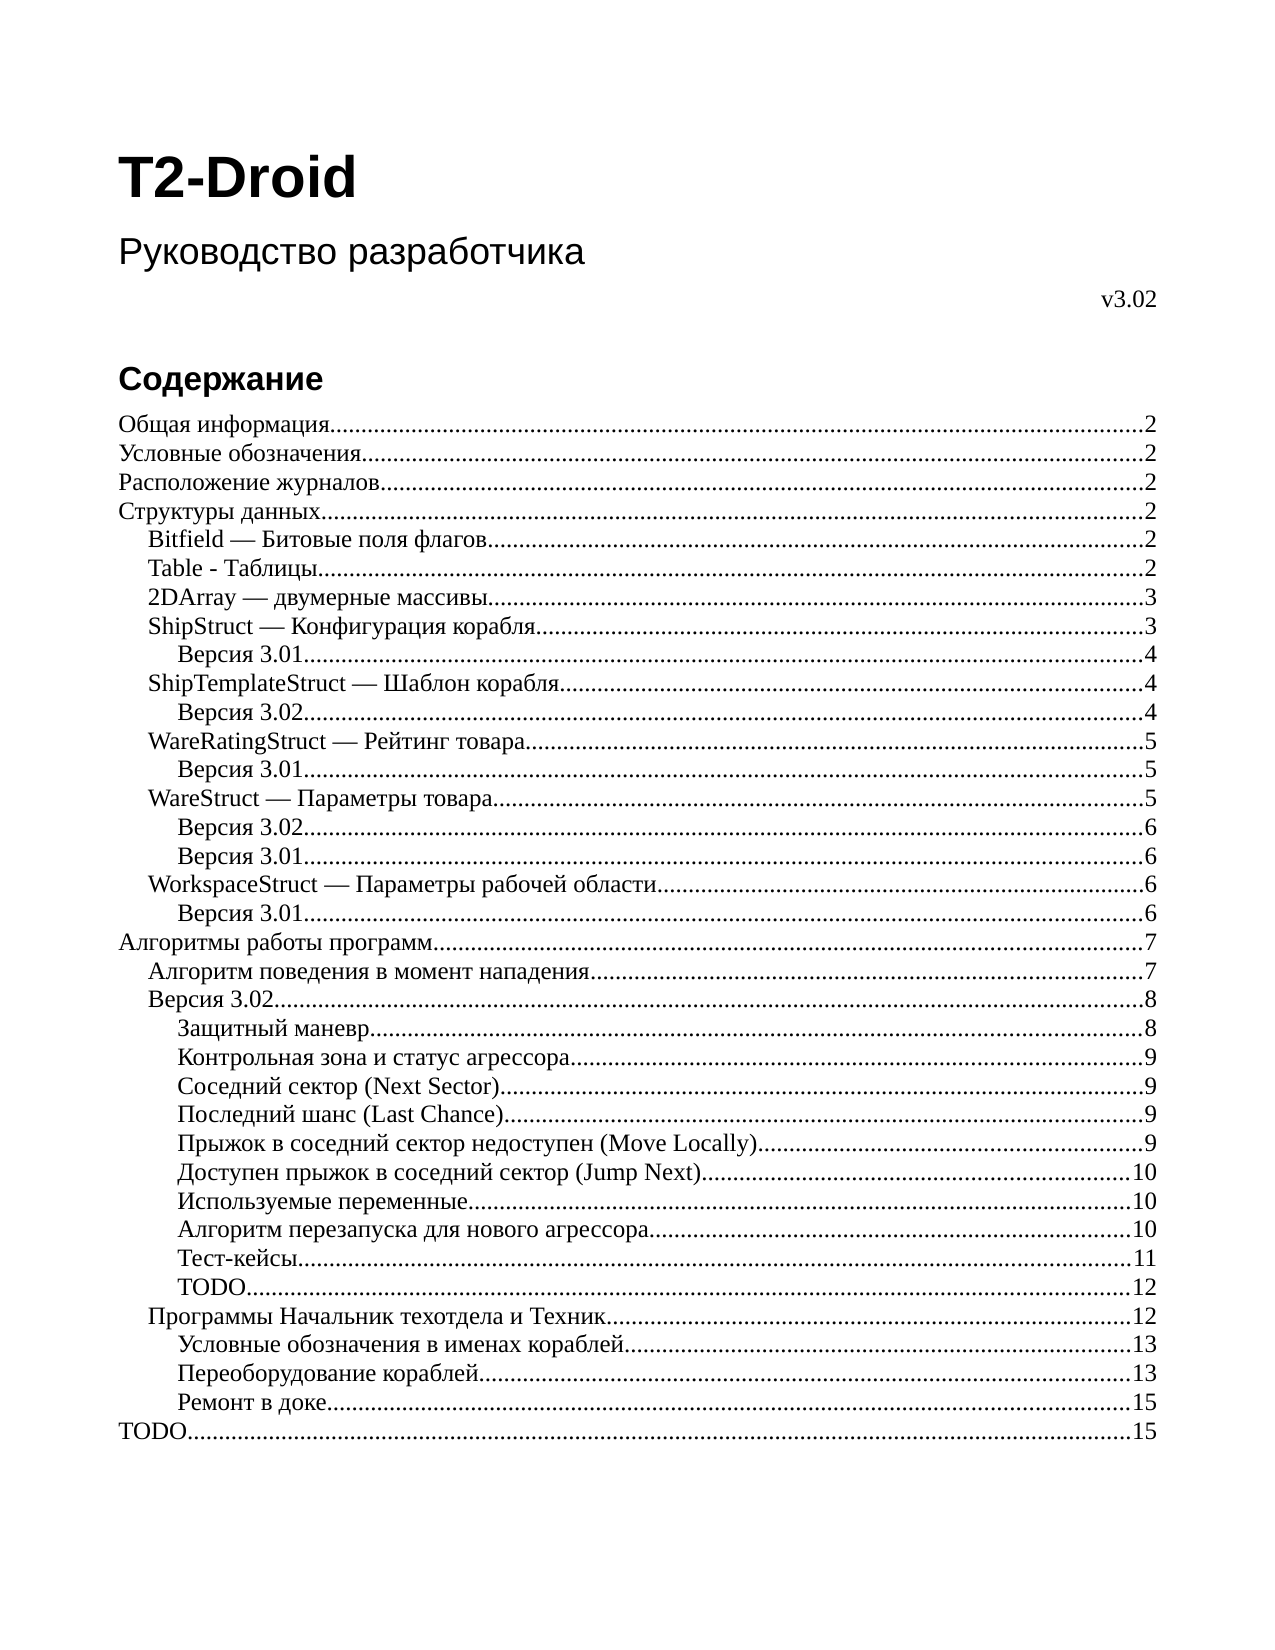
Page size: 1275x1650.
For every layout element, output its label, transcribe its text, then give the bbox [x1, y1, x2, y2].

text Расположение журналов 2 [118, 467, 1157, 496]
subtitle Руководство разработчика [118, 229, 1157, 272]
text Версия 3.01 6 [177, 841, 1157, 869]
text TODO 12 [177, 1272, 1157, 1301]
text Версия 3.01 5 [177, 754, 1157, 783]
text Соседний сектор (Next Sector) 9 [177, 1071, 1157, 1099]
text Доступен прыжок в соседний сектор (Jump Next) 10 [177, 1157, 1157, 1186]
text Условные обозначения 2 [118, 438, 1157, 467]
text TODO 15 [118, 1416, 1157, 1444]
text Переоборудование кораблей 13 [177, 1358, 1157, 1387]
text WorkspaceStruct — Параметры рабочей области 6 [148, 869, 1157, 898]
subtitle Содержание [118, 359, 1157, 397]
text Контрольная зона и статус агрессора 9 [177, 1042, 1157, 1071]
text Прыжок в соседний сектор недоступен (Move Locally) 9 [177, 1128, 1157, 1157]
text ShipStruct — Конфигурация корабля 3 [148, 611, 1157, 639]
text v3.02 [118, 284, 1157, 313]
text Алгоритмы работы программ 7 [118, 927, 1157, 956]
text Условные обозначения в именах кораблей 13 [177, 1329, 1157, 1358]
text Последний шанс (Last Chance) 9 [177, 1099, 1157, 1128]
text Тест-кейсы 11 [177, 1243, 1157, 1272]
text Версия 3.02 8 [148, 984, 1157, 1013]
text Версия 3.01 6 [177, 898, 1157, 927]
text ShipTemplateStruct — Шаблон корабля 4 [148, 668, 1157, 697]
text Структуры данных 2 [118, 496, 1157, 524]
text WareRatingStruct — Рейтинг товара 5 [148, 726, 1157, 754]
text 2DArray — двумерные массивы 3 [148, 582, 1157, 611]
text Версия 3.02 4 [177, 697, 1157, 726]
text Версия 3.01 4 [177, 639, 1157, 668]
text Bitfield — Битовые поля флагов 2 [148, 524, 1157, 553]
text Алгоритм перезапуска для нового агрессора 10 [177, 1214, 1157, 1243]
text Защитный маневр 8 [177, 1013, 1157, 1042]
title T2-Droid [118, 143, 1157, 210]
text Программы Начальник техотдела и Техник 12 [148, 1301, 1157, 1329]
text WareStruct — Параметры товара 5 [148, 783, 1157, 812]
text Ремонт в доке 15 [177, 1387, 1157, 1416]
text Версия 3.02 6 [177, 812, 1157, 841]
text Общая информация 2 [118, 409, 1157, 438]
text Используемые переменные 10 [177, 1186, 1157, 1214]
text Table - Таблицы 2 [148, 553, 1157, 582]
text Алгоритм поведения в момент нападения 7 [148, 956, 1157, 984]
